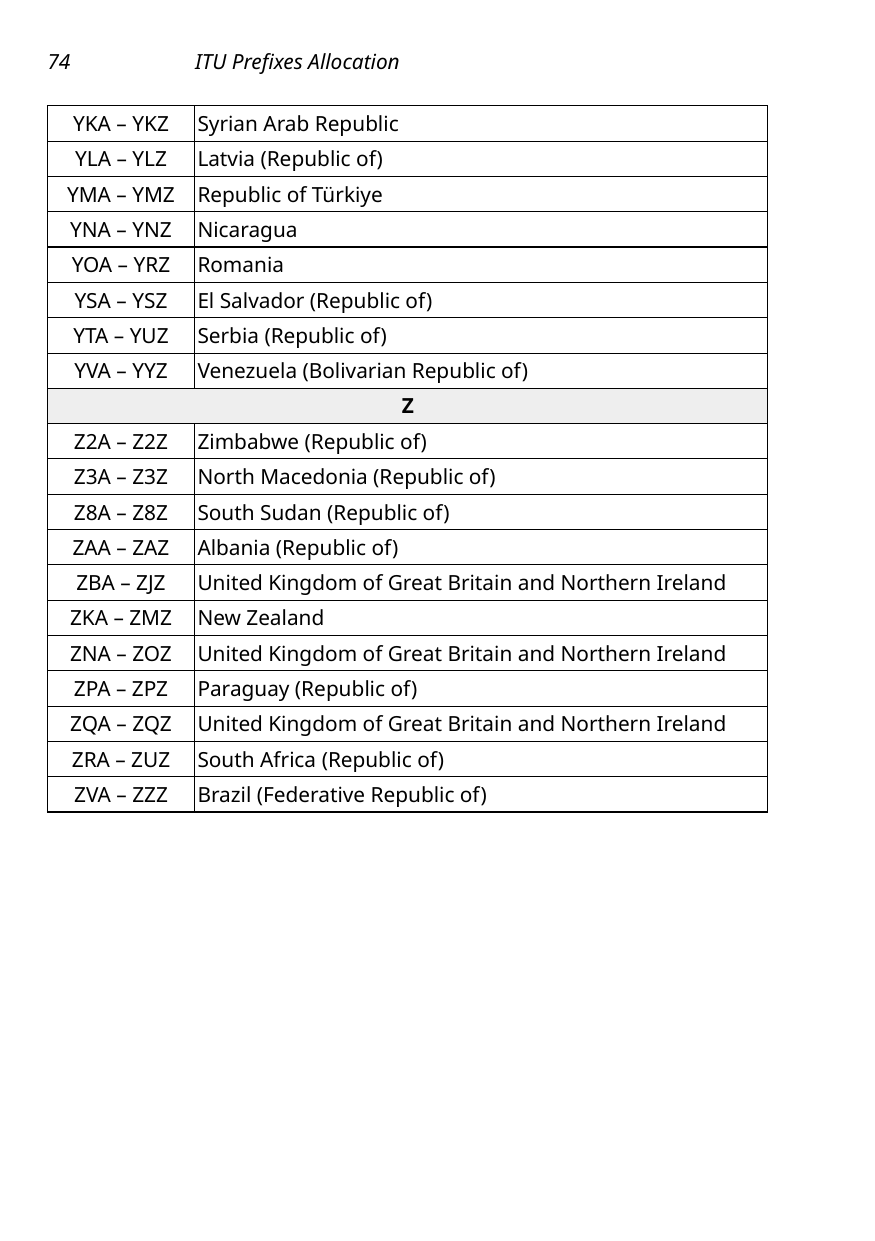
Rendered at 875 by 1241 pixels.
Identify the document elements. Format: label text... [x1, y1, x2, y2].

table_cell ZAA – ZAZ [48, 530, 194, 564]
table_cell Serbia (Republic of) [195, 318, 767, 352]
table_cell ZNA – ZOZ [48, 636, 194, 670]
table_cell YKA – YKZ [48, 106, 194, 141]
table_cell Nicaragua [195, 212, 767, 246]
table_cell ZVA – ZZZ [48, 777, 194, 811]
table_cell Brazil (Federative Republic of) [195, 777, 767, 811]
table_cell Z3A – Z3Z [48, 459, 194, 494]
table_cell Albania (Republic of) [195, 530, 767, 564]
table_cell Latvia (Republic of) [195, 142, 767, 176]
table_cell YLA – YLZ [48, 142, 194, 176]
table_cell Republic of Türkiye [195, 177, 767, 211]
table_cell YVA – YYZ [48, 354, 194, 388]
table_cell Paraguay (Republic of) [195, 671, 767, 706]
table_cell ZPA – ZPZ [48, 671, 194, 706]
table_cell Z [48, 389, 767, 423]
table_cell United Kingdom of Great Britain and Northern Ireland [195, 636, 767, 670]
table_cell United Kingdom of Great Britain and Northern Ireland [195, 707, 767, 741]
table_cell Syrian Arab Republic [195, 106, 767, 141]
table_cell South Sudan (Republic of) [195, 495, 767, 529]
table_cell Zimbabwe (Republic of) [195, 424, 767, 458]
table_cell Z8A – Z8Z [48, 495, 194, 529]
table_cell ZBA – ZJZ [48, 565, 194, 599]
table_cell ZQA – ZQZ [48, 707, 194, 741]
table_cell ZKA – ZMZ [48, 601, 194, 635]
table_cell YSA – YSZ [48, 283, 194, 317]
table_cell Venezuela (Bolivarian Republic of) [195, 354, 767, 388]
table_cell YTA – YUZ [48, 318, 194, 352]
table_cell Romania [195, 248, 767, 282]
table_cell YMA – YMZ [48, 177, 194, 211]
table_cell YOA – YRZ [48, 248, 194, 282]
table_cell South Africa (Republic of) [195, 742, 767, 776]
table_cell New Zealand [195, 601, 767, 635]
table_cell El Salvador (Republic of) [195, 283, 767, 317]
table_cell ZRA – ZUZ [48, 742, 194, 776]
table_cell Z2A – Z2Z [48, 424, 194, 458]
table_cell YNA – YNZ [48, 212, 194, 246]
table_cell North Macedonia (Republic of) [195, 459, 767, 494]
table_cell United Kingdom of Great Britain and Northern Ireland [195, 565, 767, 599]
